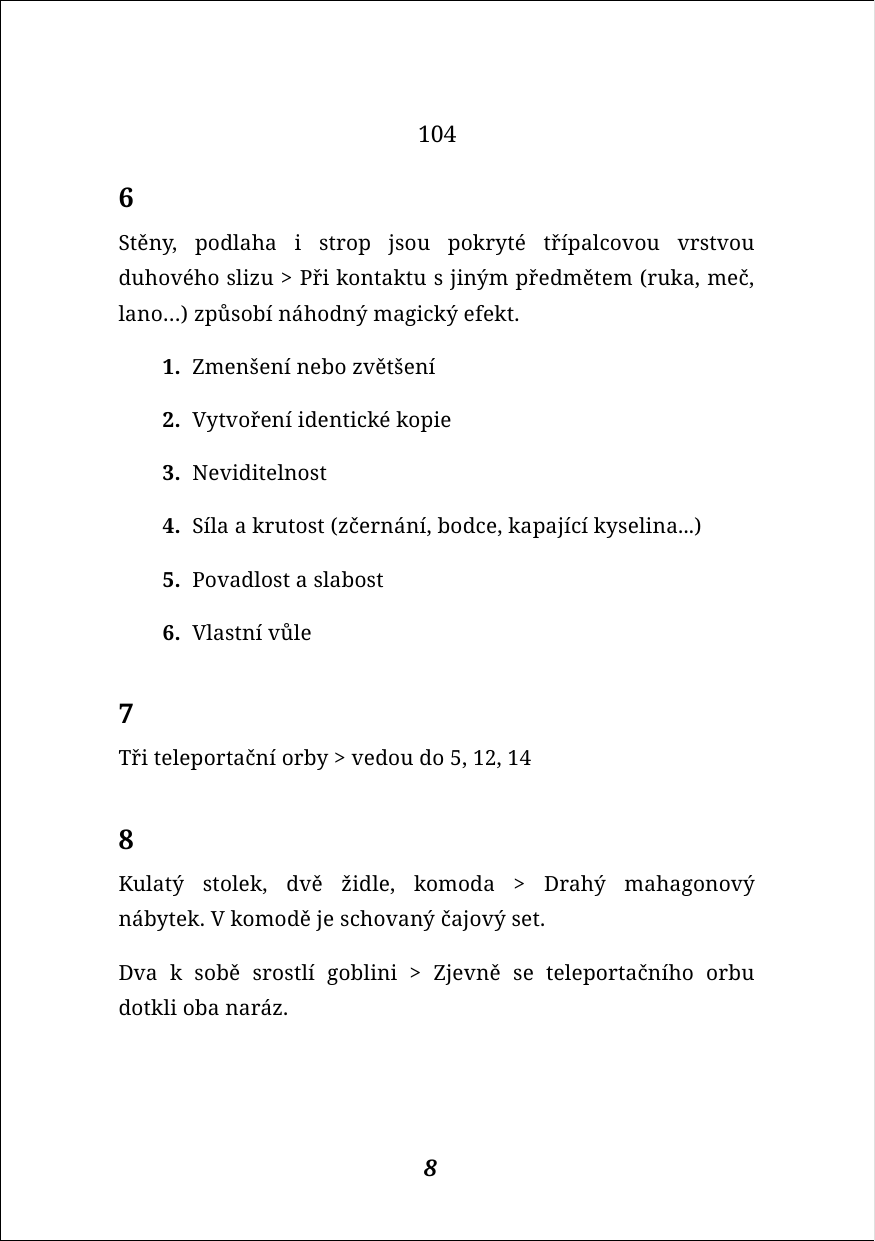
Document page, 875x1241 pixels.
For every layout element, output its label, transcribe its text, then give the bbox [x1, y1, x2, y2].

list Síla a krutost (zčernání, bodce, kapající kyselina...) [162, 512, 756, 540]
list Povadlost a slabost [162, 565, 756, 593]
subtitle 7 [118, 695, 756, 732]
list Vlastní vůle [162, 618, 756, 646]
text Stěny, podlaha i strop jsou pokryté třípalcovou vrstvou duhového slizu > Při kontaktu s jiným předmětem (ruka, meč, lano…) způsobí náhodný magický efekt. [118, 228, 756, 327]
list Zmenšení nebo zvětšení [162, 352, 756, 380]
subtitle 8 [118, 820, 756, 857]
text Kulatý stolek, dvě židle, komoda > Drahý mahagonový nábytek. V komodě je schovaný čajový set. [118, 869, 756, 933]
text Tři teleportační orby > vedou do 5, 12, 14 [118, 743, 756, 772]
list Neviditelnost [162, 458, 756, 487]
subtitle 6 [118, 179, 756, 216]
text Dva k sobě srostlí goblini > Zjevně se teleportačního orbu dotkli oba naráz. [118, 958, 756, 1022]
list Vytvoření identické kopie [162, 405, 756, 433]
